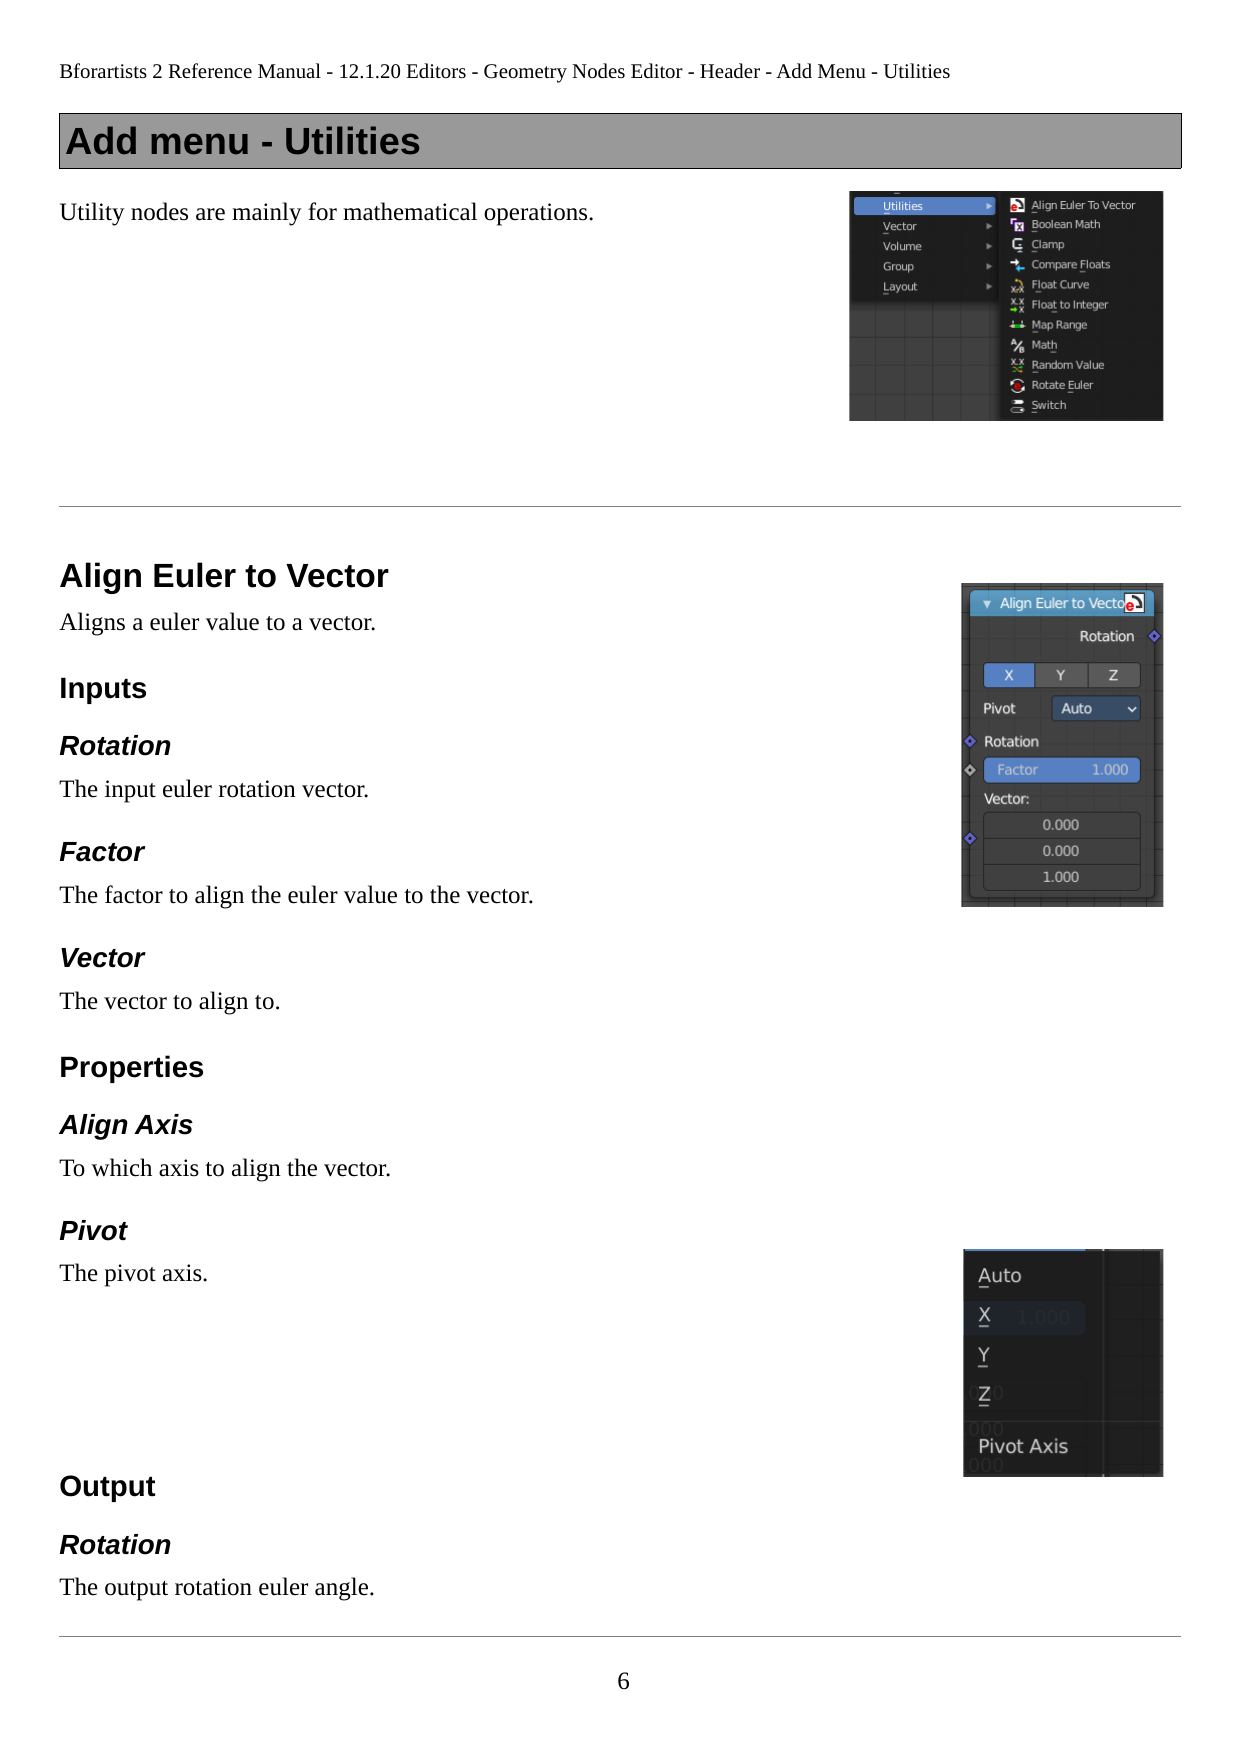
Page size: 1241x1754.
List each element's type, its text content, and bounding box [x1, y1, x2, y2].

subtitle Pivot [59, 1214, 1181, 1246]
text The output rotation euler angle. [59, 1572, 1181, 1601]
picture [963, 1249, 1164, 1477]
picture [961, 583, 1164, 907]
subtitle Align Axis [59, 1108, 1181, 1140]
subtitle Rotation [59, 729, 961, 761]
subtitle [1164, 729, 1181, 761]
subtitle Vector [59, 941, 1181, 973]
text [1164, 1258, 1181, 1287]
table_header Add menu - Utilities [60, 114, 1181, 168]
text Aligns a euler value to a vector. [59, 607, 961, 636]
text The vector to align to. [59, 986, 1181, 1014]
subtitle [1164, 836, 1181, 867]
subtitle [1164, 671, 1181, 704]
subtitle Rotation [59, 1528, 1181, 1560]
picture [849, 191, 1164, 421]
text The pivot axis. [59, 1258, 963, 1287]
subtitle Output [59, 1469, 1181, 1503]
subtitle Factor [59, 836, 961, 867]
text The input euler rotation vector. [59, 774, 961, 803]
subtitle Align Euler to Vector [59, 556, 1181, 595]
subtitle Inputs [59, 671, 961, 704]
subtitle Properties [59, 1049, 1181, 1083]
text To which axis to align the vector. [59, 1153, 1181, 1181]
text Utility nodes are mainly for mathematical operations. [59, 197, 849, 225]
text The factor to align the euler value to the vector. [59, 880, 1181, 909]
